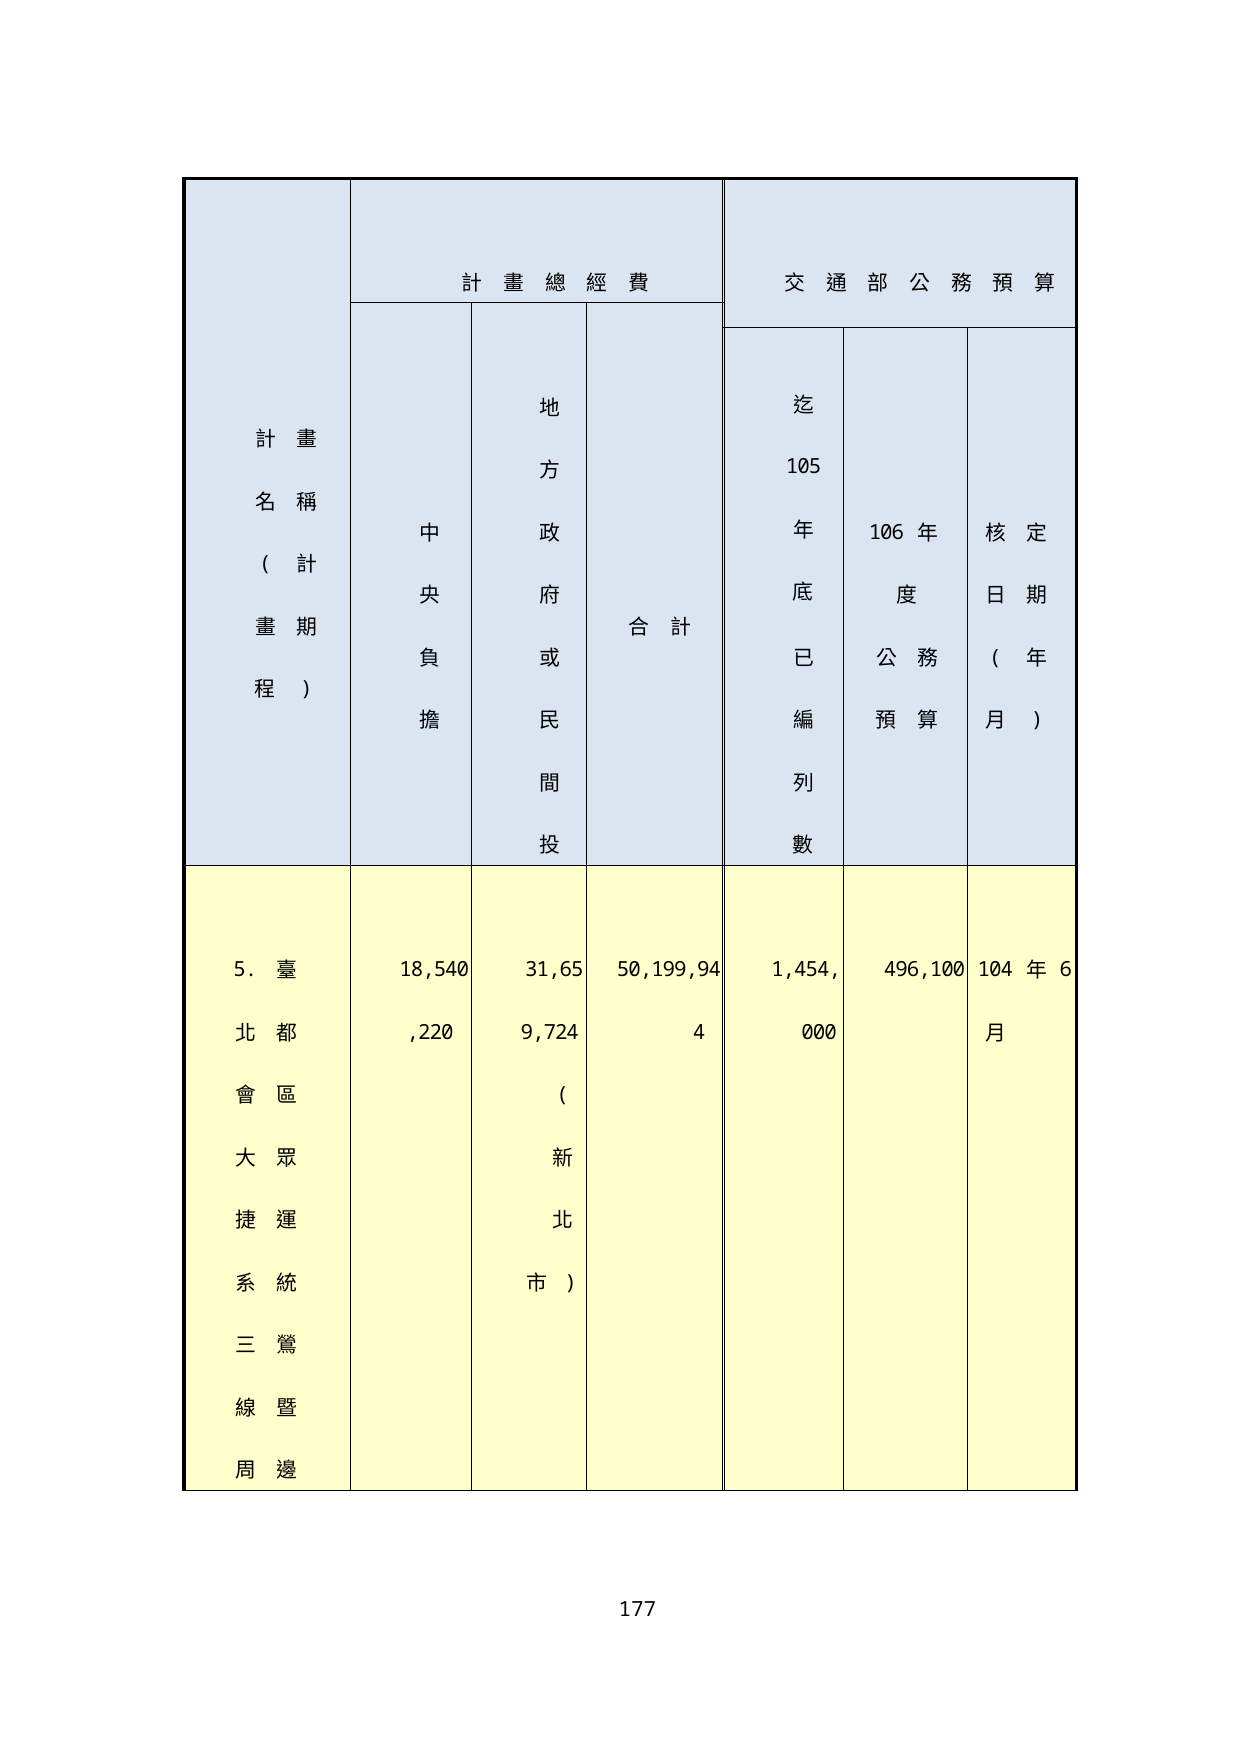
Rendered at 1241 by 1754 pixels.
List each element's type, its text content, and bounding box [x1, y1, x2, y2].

table_header 交通部公務預算編列情形 [725, 180, 1075, 327]
table_cell 106年度 公務預算 [844, 328, 967, 865]
table_cell 中央負擔 [351, 303, 471, 865]
table_cell 18,540,220 [351, 866, 471, 1490]
table_cell 核定日期 (年月) [968, 328, 1075, 865]
table_header 計畫總經費 [351, 180, 722, 302]
table_cell 地方政府或民間投資 [472, 303, 586, 865]
table_header 計畫名稱 (計畫期程) [186, 180, 350, 865]
table_cell 合計 [587, 303, 722, 865]
table_cell 迄105年底 已編列數 [725, 328, 843, 865]
table_cell 104年6月 [968, 866, 1075, 1490]
table_cell 1,454,000 [725, 866, 843, 1490]
table_cell 50,199,944 [587, 866, 722, 1490]
table_cell 5.臺北都會區大眾捷運系統三鶯線暨周邊 [186, 866, 350, 1490]
table_cell 496,100 [844, 866, 967, 1490]
table_cell 31,659,724 (新北市) [472, 866, 586, 1490]
